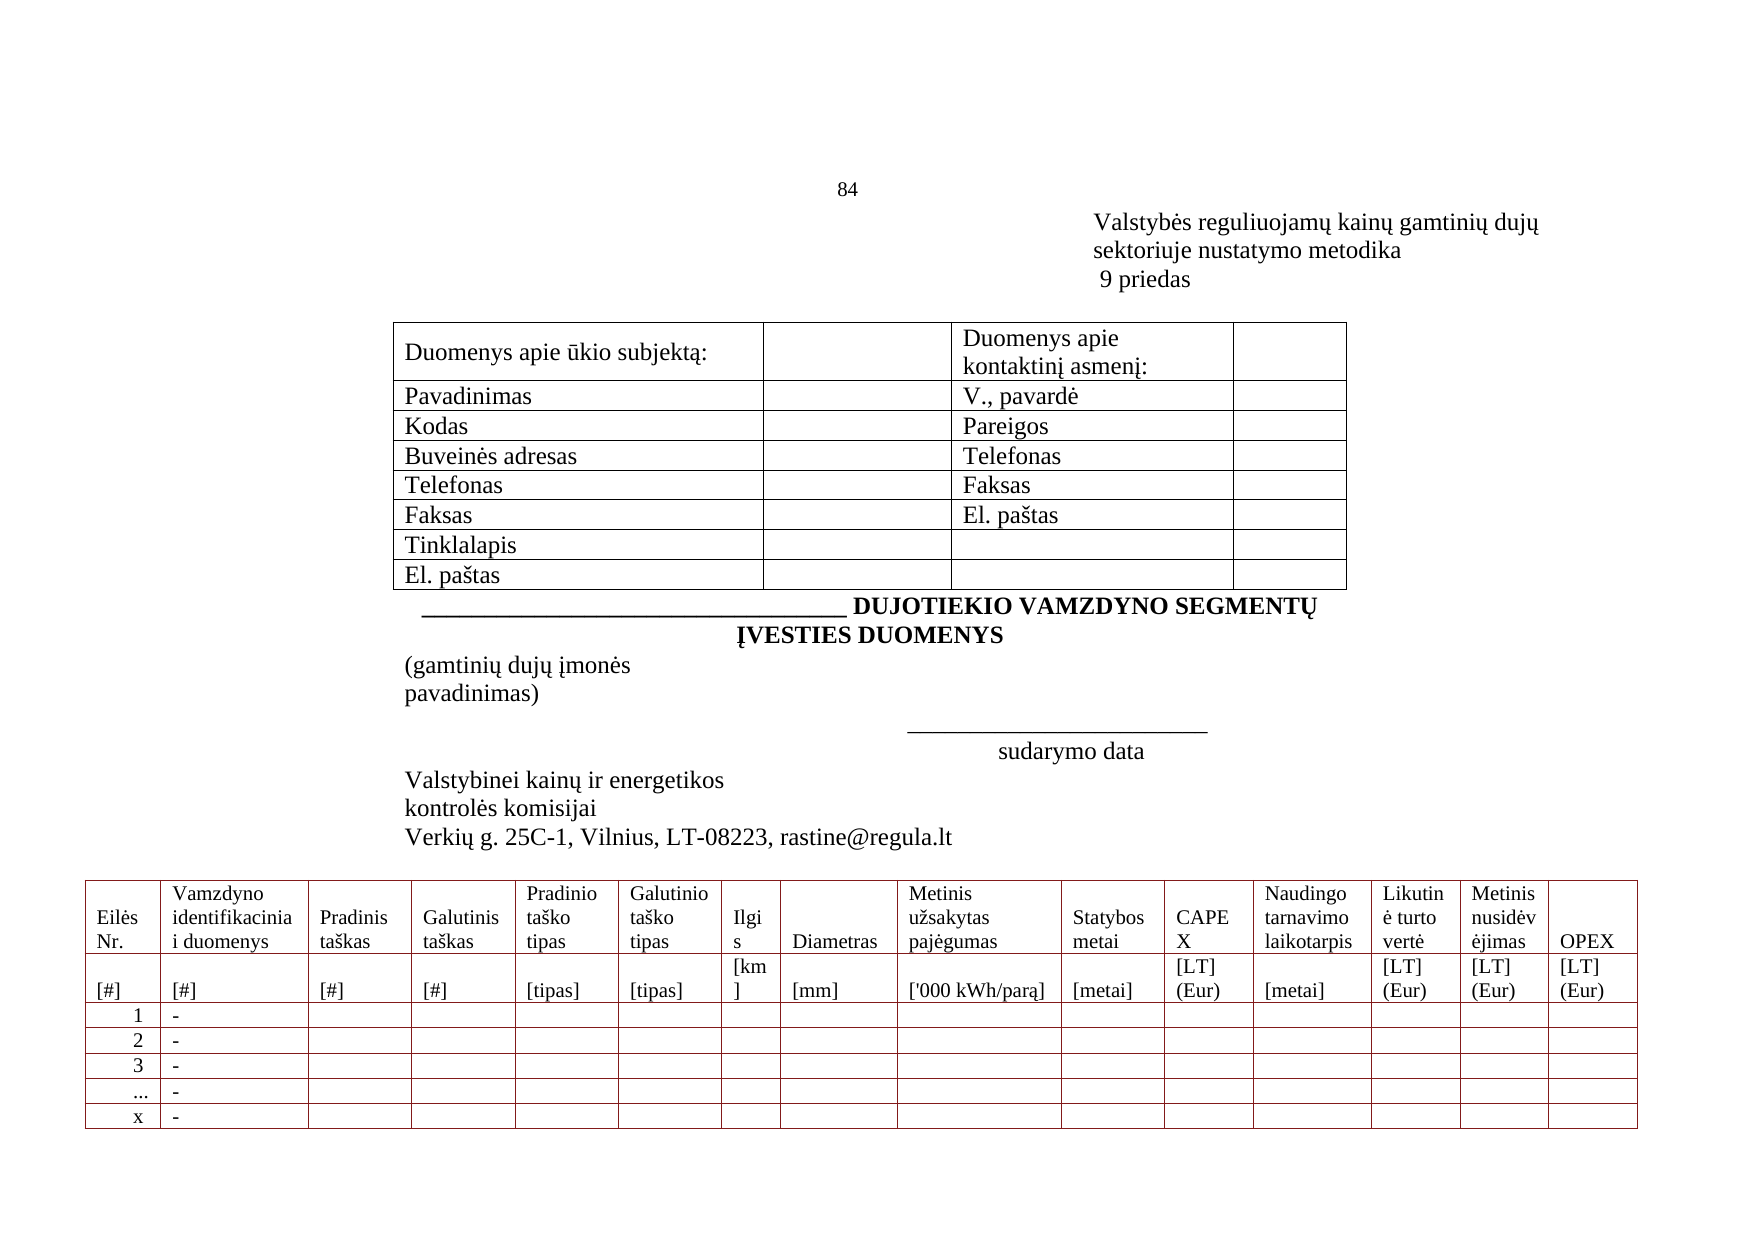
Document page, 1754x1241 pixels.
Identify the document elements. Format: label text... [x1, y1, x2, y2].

table_cell [tipas] [516, 954, 618, 1002]
table_cell [781, 1054, 897, 1077]
table_cell [345, 589, 393, 618]
table_cell [1165, 1028, 1253, 1052]
table_cell [1372, 1079, 1460, 1103]
table_cell [1234, 500, 1346, 529]
table_cell [1234, 411, 1346, 440]
table_cell [764, 471, 951, 499]
table_header Naudingo tarnavimo laikotarpis [1254, 881, 1371, 953]
table_cell [1254, 1003, 1371, 1027]
table_cell [516, 1028, 618, 1052]
table_cell [1254, 1104, 1371, 1128]
table_cell [metai] [1062, 954, 1164, 1002]
table_cell [898, 1079, 1061, 1103]
table_cell - [161, 1028, 308, 1052]
table_cell x [86, 1104, 160, 1128]
table_cell [951, 765, 1015, 822]
table_cell [345, 529, 393, 559]
table_cell [1461, 1028, 1548, 1052]
table_header Duomenys apie kontaktinį asmenį: [952, 323, 1233, 380]
table_cell [1236, 736, 1349, 765]
table_cell [1165, 1003, 1253, 1027]
table_cell [1372, 1104, 1460, 1128]
table_cell [309, 1003, 411, 1027]
table_cell [952, 530, 1233, 559]
table_cell [345, 707, 393, 736]
table_cell [LT] (Eur) [1372, 954, 1460, 1002]
table_cell [1372, 1054, 1460, 1077]
table_cell [1062, 1028, 1164, 1052]
table_cell [781, 1028, 897, 1052]
table_cell [898, 1054, 1061, 1077]
table_cell [1549, 1054, 1637, 1077]
table_cell [345, 410, 393, 440]
table_cell [309, 1104, 411, 1128]
table_header Metinis nusidėvėjimas [1461, 881, 1548, 953]
table_cell [763, 707, 881, 736]
table_cell Telefonas [394, 471, 763, 499]
table_cell [412, 1003, 515, 1027]
text 9 priedas [1099, 264, 1577, 293]
table_cell [722, 1003, 780, 1027]
table_cell Pareigos [952, 411, 1233, 440]
table_header CAPEX [1165, 881, 1253, 953]
table_cell [1461, 1054, 1548, 1077]
table_cell [1234, 441, 1346, 469]
table_cell - [161, 1104, 308, 1128]
table_cell [345, 619, 393, 650]
table_header Diametras [781, 881, 897, 953]
table_cell [393, 707, 763, 736]
table_header Ilgis [722, 881, 780, 953]
table_cell [#] [161, 954, 308, 1002]
table_header Galutinio taško tipas [619, 881, 721, 953]
table_header Metinis užsakytas pajėgumas [898, 881, 1061, 953]
table_cell [1461, 1104, 1548, 1128]
table_cell [619, 1079, 721, 1103]
table_header [1234, 323, 1346, 380]
table_cell ['000 kWh/parą] [898, 954, 1061, 1002]
table_cell [1233, 822, 1346, 851]
table_header Galutinis taškas [412, 881, 515, 953]
table_cell [412, 1028, 515, 1052]
table_cell Faksas [952, 471, 1233, 499]
table_cell Faksas [394, 500, 763, 529]
table_cell [1062, 1054, 1164, 1077]
table_cell [516, 1054, 618, 1077]
table_cell [#] [309, 954, 411, 1002]
table_cell [1165, 1079, 1253, 1103]
table_cell [619, 1028, 721, 1052]
table_cell [#] [412, 954, 515, 1002]
table_header [345, 322, 393, 380]
table_cell [metai] [1254, 954, 1371, 1002]
table_cell [764, 530, 951, 559]
table_cell [898, 1104, 1061, 1128]
table_cell [1234, 471, 1346, 499]
table_cell El. paštas [952, 500, 1233, 529]
table_cell [781, 1003, 897, 1027]
table_cell [1233, 650, 1346, 707]
table_cell [1549, 1104, 1637, 1128]
table_header Statybos metai [1062, 881, 1164, 953]
table_cell [881, 765, 951, 822]
table_cell [1372, 1028, 1460, 1052]
table_cell [722, 1054, 780, 1077]
table_cell [345, 736, 393, 765]
table_cell [412, 1079, 515, 1103]
table_cell __________________________________ DUJOTIEKIO VAMZDYNO SEGMENTŲ ĮVESTIES DUOMENYS [393, 590, 1346, 650]
table_cell [1234, 560, 1346, 589]
table_cell Valstybinei kainų ir energetikos kontrolės komisijai [393, 765, 763, 822]
table_cell [881, 650, 951, 707]
table_cell [898, 1003, 1061, 1027]
table_cell [1461, 1079, 1548, 1103]
table_cell [393, 736, 763, 765]
table_cell [345, 499, 393, 529]
table_cell - [161, 1079, 308, 1103]
table_cell [1191, 736, 1236, 765]
table_cell [345, 470, 393, 499]
table_cell [763, 736, 881, 765]
table_cell [881, 736, 951, 765]
table_cell [722, 1104, 780, 1128]
table_cell [1233, 707, 1346, 736]
table_cell [764, 411, 951, 440]
table_cell Verkių g. 25C-1, Vilnius, LT-08223, rastine@regula.lt [393, 822, 1233, 851]
table_cell [345, 822, 393, 851]
table_cell [345, 440, 393, 469]
table_cell [mm] [781, 954, 897, 1002]
table_cell [1549, 1003, 1637, 1027]
table_cell [764, 500, 951, 529]
table_cell [1062, 1079, 1164, 1103]
table_header Likutinė turto vertė [1372, 881, 1460, 953]
table_cell [1254, 1054, 1371, 1077]
table_cell - [161, 1054, 308, 1077]
table_cell ________________________ [881, 707, 1233, 736]
table_cell [764, 381, 951, 410]
table_header Eilės Nr. [86, 881, 160, 953]
table_cell [tipas] [619, 954, 721, 1002]
table_header Pradinio taško tipas [516, 881, 618, 953]
table_cell [619, 1104, 721, 1128]
table_cell V., pavardė [952, 381, 1233, 410]
table_cell [309, 1028, 411, 1052]
table_header Duomenys apie ūkio subjektą: [394, 323, 763, 380]
text sektoriuje nustatymo metodika [1024, 235, 1577, 264]
table_cell sudarymo data [951, 736, 1191, 765]
table_cell [1234, 530, 1346, 559]
table_cell [LT] (Eur) [1549, 954, 1637, 1002]
table_cell Kodas [394, 411, 763, 440]
table_cell [763, 650, 881, 707]
table_cell (gamtinių dujų įmonės pavadinimas) [393, 650, 763, 707]
table_cell [1165, 1104, 1253, 1128]
table_cell Tinklalapis [394, 530, 763, 559]
table_cell [LT] (Eur) [1461, 954, 1548, 1002]
table_cell [345, 559, 393, 589]
table_cell [619, 1003, 721, 1027]
table_cell - [161, 1003, 308, 1027]
table_cell [516, 1003, 618, 1027]
table_cell [951, 650, 1015, 707]
table_cell [1234, 381, 1346, 410]
table_cell [722, 1079, 780, 1103]
table_cell [763, 765, 881, 822]
table_cell Pavadinimas [394, 381, 763, 410]
table_cell Telefonas [952, 441, 1233, 469]
table_cell [#] [86, 954, 160, 1002]
table_cell [309, 1054, 411, 1077]
table_cell [1165, 1054, 1253, 1077]
table_cell [781, 1079, 897, 1103]
table_cell [764, 441, 951, 469]
table_cell [952, 560, 1233, 589]
table_cell [898, 1028, 1061, 1052]
table_cell [764, 560, 951, 589]
table_cell Buveinės adresas [394, 441, 763, 469]
table_cell [1254, 1079, 1371, 1103]
text Valstybės reguliuojamų kainų gamtinių dujų [1024, 207, 1577, 235]
table_header OPEX [1549, 881, 1637, 953]
table_cell [km] [722, 954, 780, 1002]
table_cell ... [86, 1079, 160, 1103]
table_cell [1254, 1028, 1371, 1052]
table_header Pradinis taškas [309, 881, 411, 953]
table_cell El. paštas [394, 560, 763, 589]
table_cell [309, 1079, 411, 1103]
table_cell [1549, 1028, 1637, 1052]
table_cell [LT] (Eur) [1165, 954, 1253, 1002]
table_cell [1187, 650, 1233, 707]
table_cell [1015, 765, 1187, 822]
table_cell 1 [86, 1003, 160, 1027]
table_cell [1062, 1003, 1164, 1027]
table_cell [345, 650, 393, 707]
table_cell [1372, 1003, 1460, 1027]
table_cell [345, 765, 393, 822]
table_header [764, 323, 951, 380]
table_cell [1062, 1104, 1164, 1128]
table_cell [345, 380, 393, 410]
table_cell [1549, 1079, 1637, 1103]
table_cell [1233, 765, 1346, 822]
table_cell [412, 1054, 515, 1077]
table_cell [1187, 765, 1233, 822]
table_cell [1015, 650, 1187, 707]
table_cell [516, 1079, 618, 1103]
table_header Vamzdyno identifikaciniai duomenys [161, 881, 308, 953]
table_cell 2 [86, 1028, 160, 1052]
table_cell [516, 1104, 618, 1128]
table_cell [722, 1028, 780, 1052]
table_cell 3 [86, 1054, 160, 1077]
table_cell [619, 1054, 721, 1077]
table_cell [1461, 1003, 1548, 1027]
table_cell [412, 1104, 515, 1128]
table_cell [781, 1104, 897, 1128]
